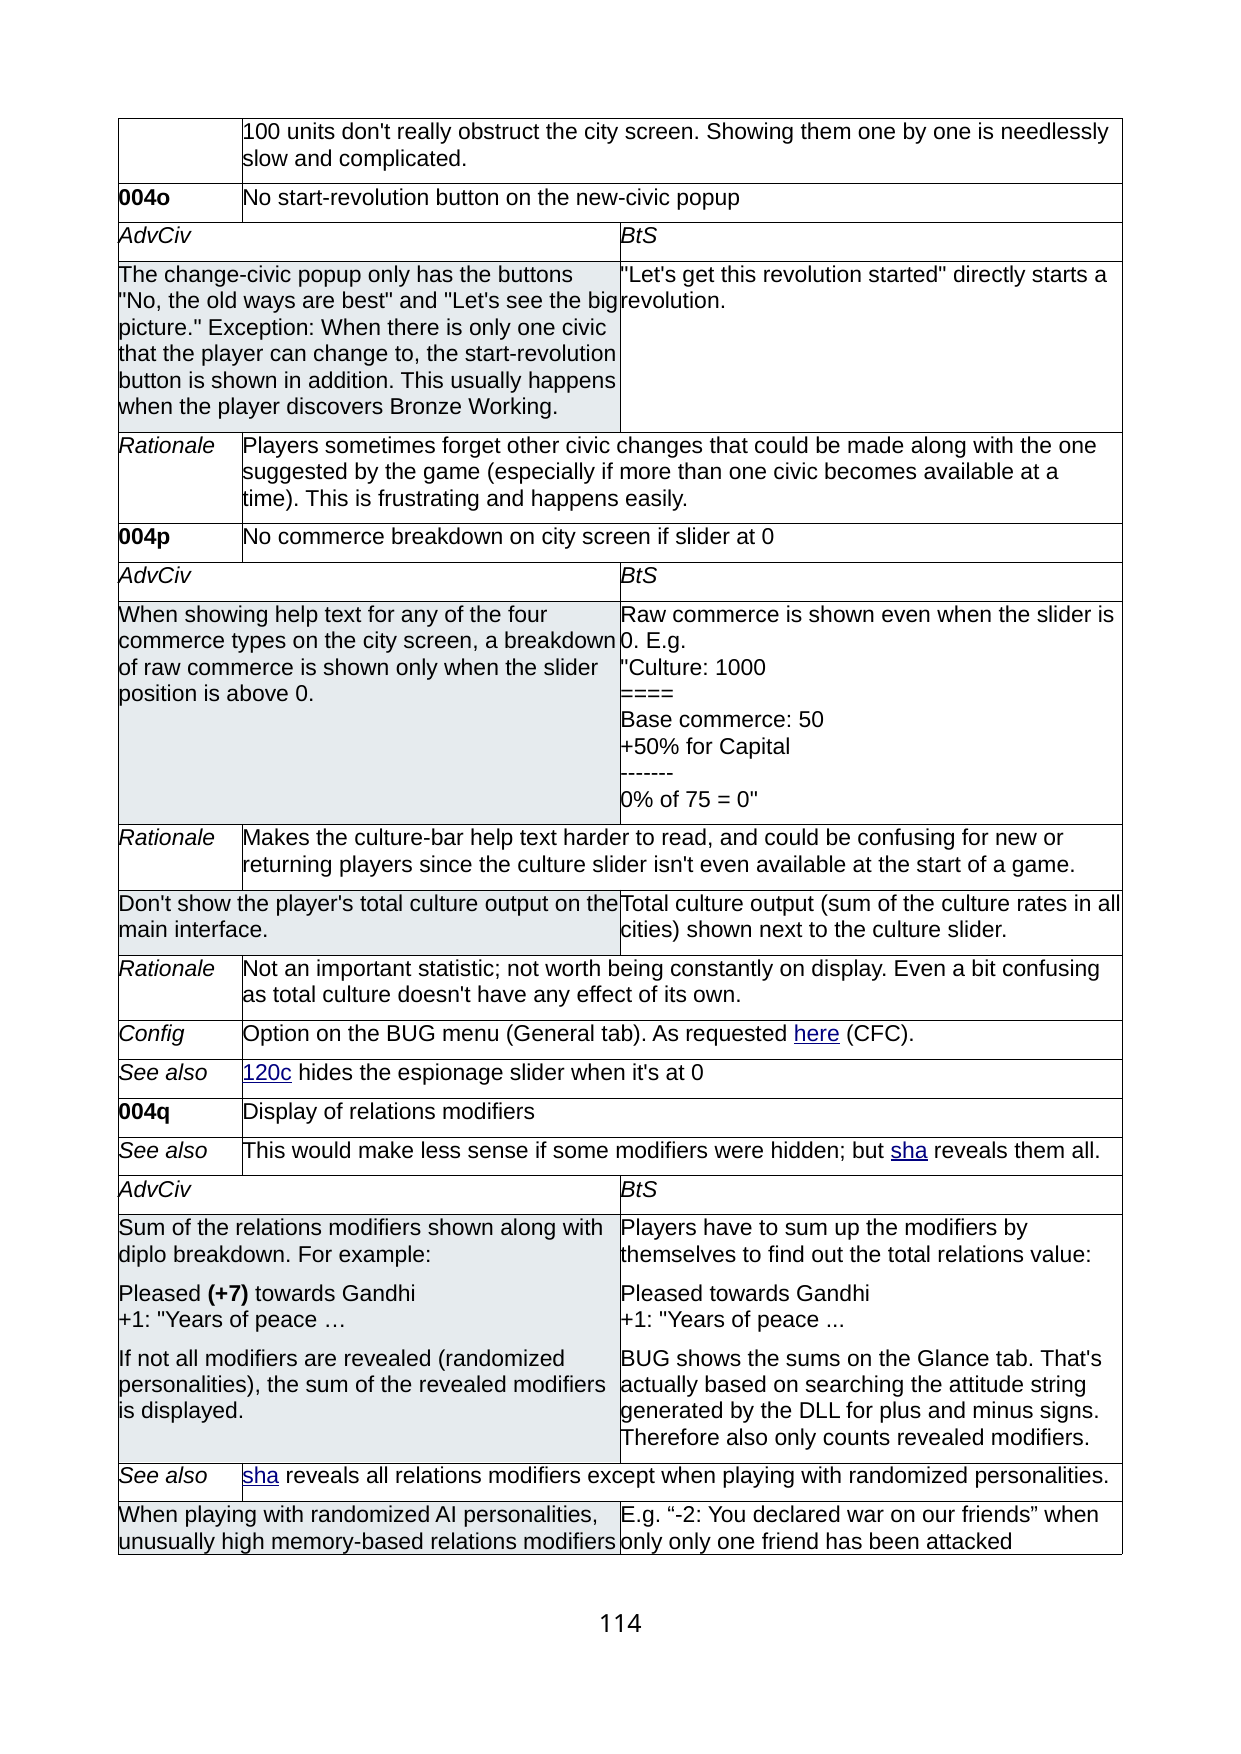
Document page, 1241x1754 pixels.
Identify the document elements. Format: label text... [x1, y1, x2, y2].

table_cell Players have to sum up the modifiers by themselves to find out the total relations value: Pleased towards Gandhi +1: "Years of peace ... BUG shows the sums on the Glance tab. That's actually based on searching the attitude string generated by the DLL for plus and minus signs. Therefore also only counts revealed modifiers. [621, 1215, 1122, 1462]
table_cell "Let's get this revolution started" directly starts a revolution. [621, 262, 1122, 432]
table_cell BtS [621, 1176, 1122, 1214]
table_cell [119, 119, 242, 183]
table_cell Raw commerce is shown even when the slider is 0. E.g. "Culture: 1000 ==== Base commerce: 50 +50% for Capital ------- 0% of 75 = 0" [621, 602, 1122, 824]
table_cell Sum of the relations modifiers shown along with diplo breakdown. For example: Pleased (+7) towards Gandhi +1: "Years of peace … If not all modifiers are revealed (randomized personalities), the sum of the revealed modifiers is displayed. [119, 1215, 620, 1462]
table_cell Display of relations modifiers [243, 1099, 1122, 1137]
table_cell No start-revolution button on the new-civic popup [243, 184, 1122, 222]
table_cell Rationale [119, 956, 242, 1020]
table_cell Option on the BUG menu (General tab). As requested here (CFC). [243, 1021, 1122, 1059]
table_cell AdvCiv [119, 563, 620, 601]
table_cell When playing with randomized AI personalities, unusually high memory-based relations modifiers [119, 1502, 620, 1554]
table_cell Not an important statistic; not worth being constantly on display. Even a bit confusing as total culture doesn't have any effect of its own. [243, 956, 1122, 1020]
table_cell When showing help text for any of the four commerce types on the city screen, a breakdown of raw commerce is shown only when the slider position is above 0. [119, 602, 620, 824]
table_cell Rationale [119, 433, 242, 523]
table_cell 100 units don't really obstruct the city screen. Showing them one by one is needlessly slow and complicated. [243, 119, 1122, 183]
table_cell 004q [119, 1099, 242, 1137]
table_cell BtS [621, 223, 1122, 261]
table_cell AdvCiv [119, 1176, 620, 1214]
table_cell BtS [621, 563, 1122, 601]
table_cell AdvCiv [119, 223, 620, 261]
table_cell The change-civic popup only has the buttons "No, the old ways are best" and "Let's see the big picture." Exception: When there is only one civic that the player can change to, the start-revolution button is shown in addition. This usually happens when the player discovers Bronze Working. [119, 262, 620, 432]
table_cell No commerce breakdown on city screen if slider at 0 [243, 524, 1122, 562]
table_cell 004o [119, 184, 242, 222]
table_cell See also [119, 1138, 242, 1175]
table_cell See also [119, 1464, 242, 1501]
table_cell Don't show the player's total culture output on the main interface. [119, 891, 620, 955]
table_cell Rationale [119, 825, 242, 889]
table_cell sha reveals all relations modifiers except when playing with randomized personalities. [243, 1464, 1122, 1501]
table_cell This would make less sense if some modifiers were hidden; but sha reveals them all. [243, 1138, 1122, 1175]
table_cell 004p [119, 524, 242, 562]
table_cell Makes the culture-bar help text harder to read, and could be confusing for new or returning players since the culture slider isn't even available at the start of a game. [243, 825, 1122, 889]
table_cell Total culture output (sum of the culture rates in all cities) shown next to the culture slider. [621, 891, 1122, 955]
table_cell Players sometimes forget other civic changes that could be made along with the one suggested by the game (especially if more than one civic becomes available at a time). This is frustrating and happens easily. [243, 433, 1122, 523]
table_cell Config [119, 1021, 242, 1059]
table_cell 120c hides the espionage slider when it's at 0 [243, 1060, 1122, 1098]
table_cell E.g. “-2: You declared war on our friends” when only only one friend has been attacked [621, 1502, 1122, 1554]
table_cell See also [119, 1060, 242, 1098]
